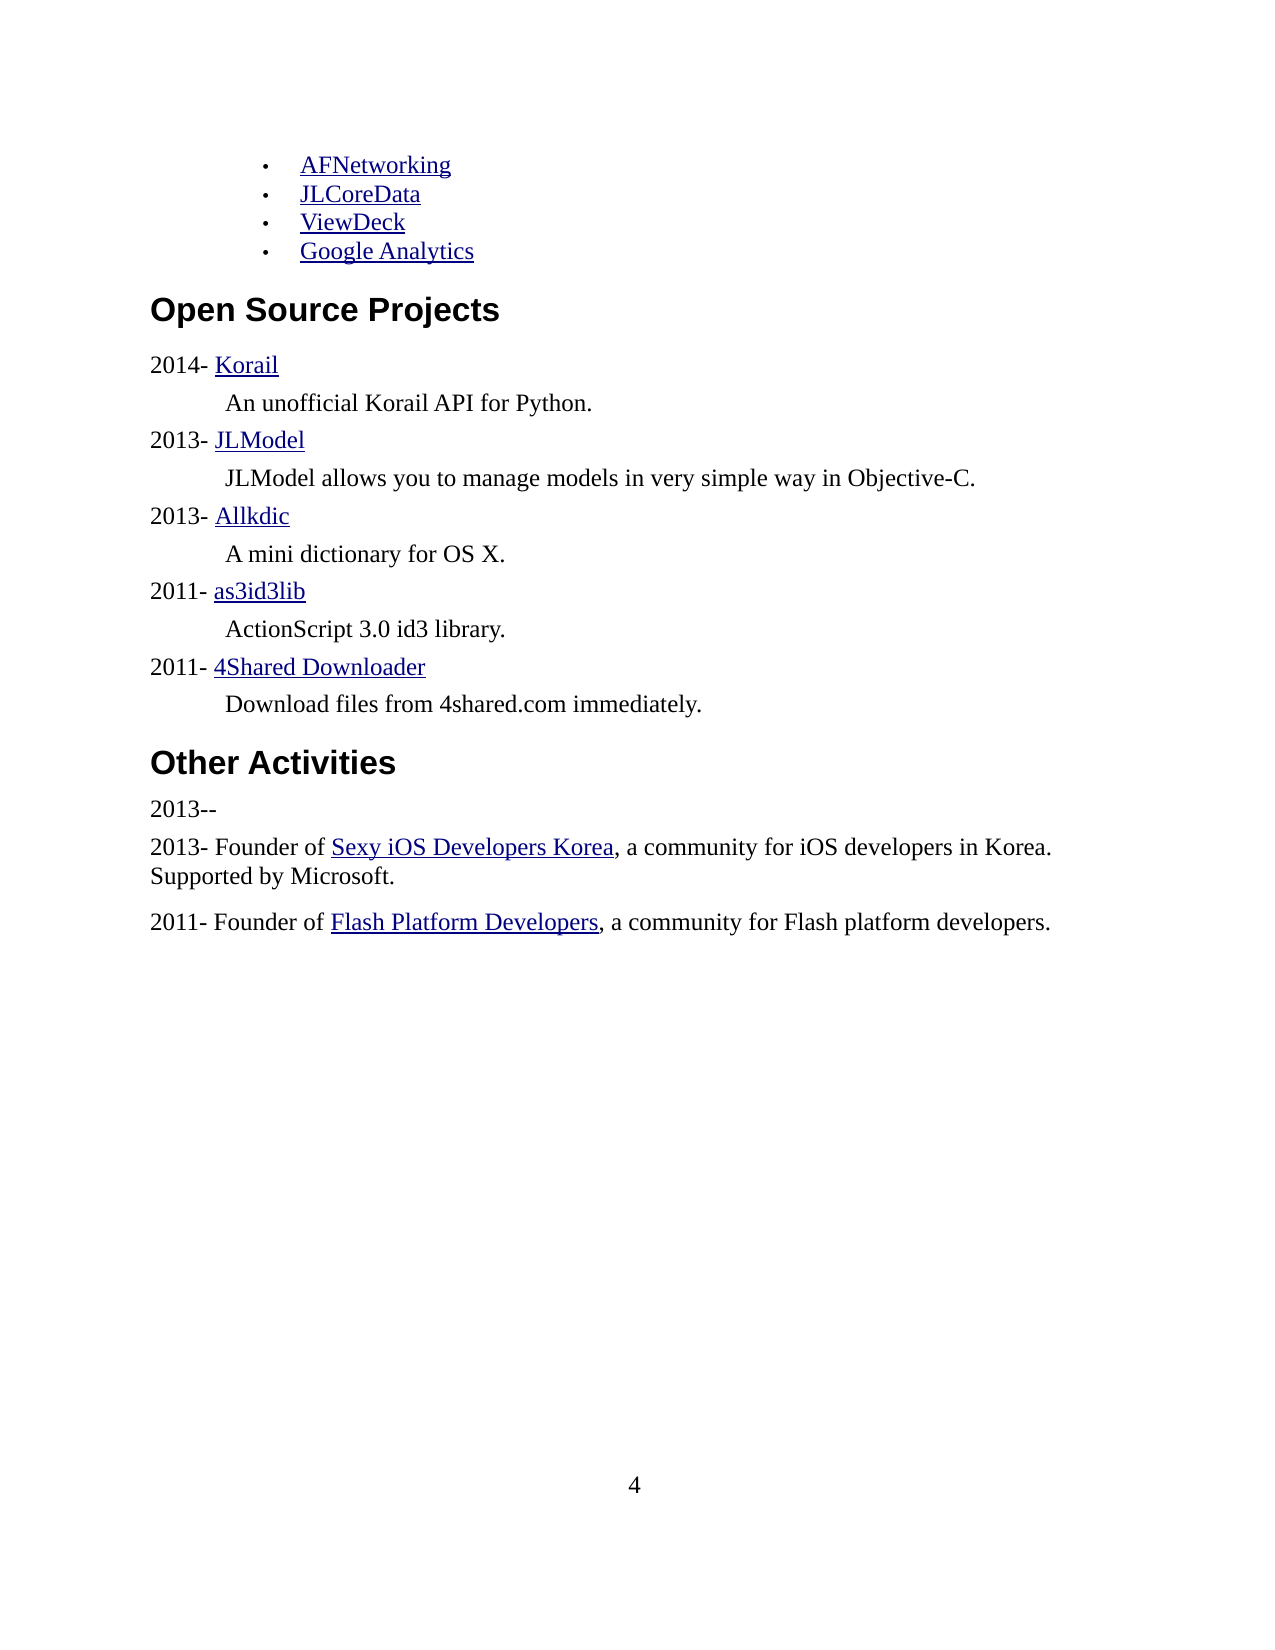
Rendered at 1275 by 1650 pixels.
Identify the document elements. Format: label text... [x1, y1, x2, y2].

text 2011- as3id3lib [150, 576, 1125, 605]
text 2011- 4Shared Downloader [150, 652, 1125, 681]
list JLCoreData [262, 179, 1125, 207]
list ViewDeck [262, 207, 1125, 236]
text ActionScript 3.0 id3 library. [225, 614, 1125, 643]
list Google Analytics [262, 236, 1125, 265]
text 2014- Korail [150, 350, 1125, 379]
text 2013-- [150, 794, 1125, 823]
text 2011- Founder of Flash Platform Developers, a community for Flash platform developers. [150, 907, 1125, 936]
subtitle Other Activities [150, 743, 1125, 782]
subtitle Open Source Projects [150, 290, 1125, 329]
text A mini dictionary for OS X. [225, 539, 1125, 567]
text 2013- Allkdic [150, 501, 1125, 530]
text An unofficial Korail API for Python. [225, 388, 1125, 417]
list AFNetworking [262, 150, 1125, 179]
text 2013- Founder of Sexy iOS Developers Korea, a community for iOS developers in Korea. Supported by Microsoft. [150, 832, 1125, 889]
text Download files from 4shared.com immediately. [225, 689, 1125, 718]
text 2013- JLModel [150, 426, 1125, 454]
text JLModel allows you to manage models in very simple way in Objective-C. [225, 463, 1125, 492]
